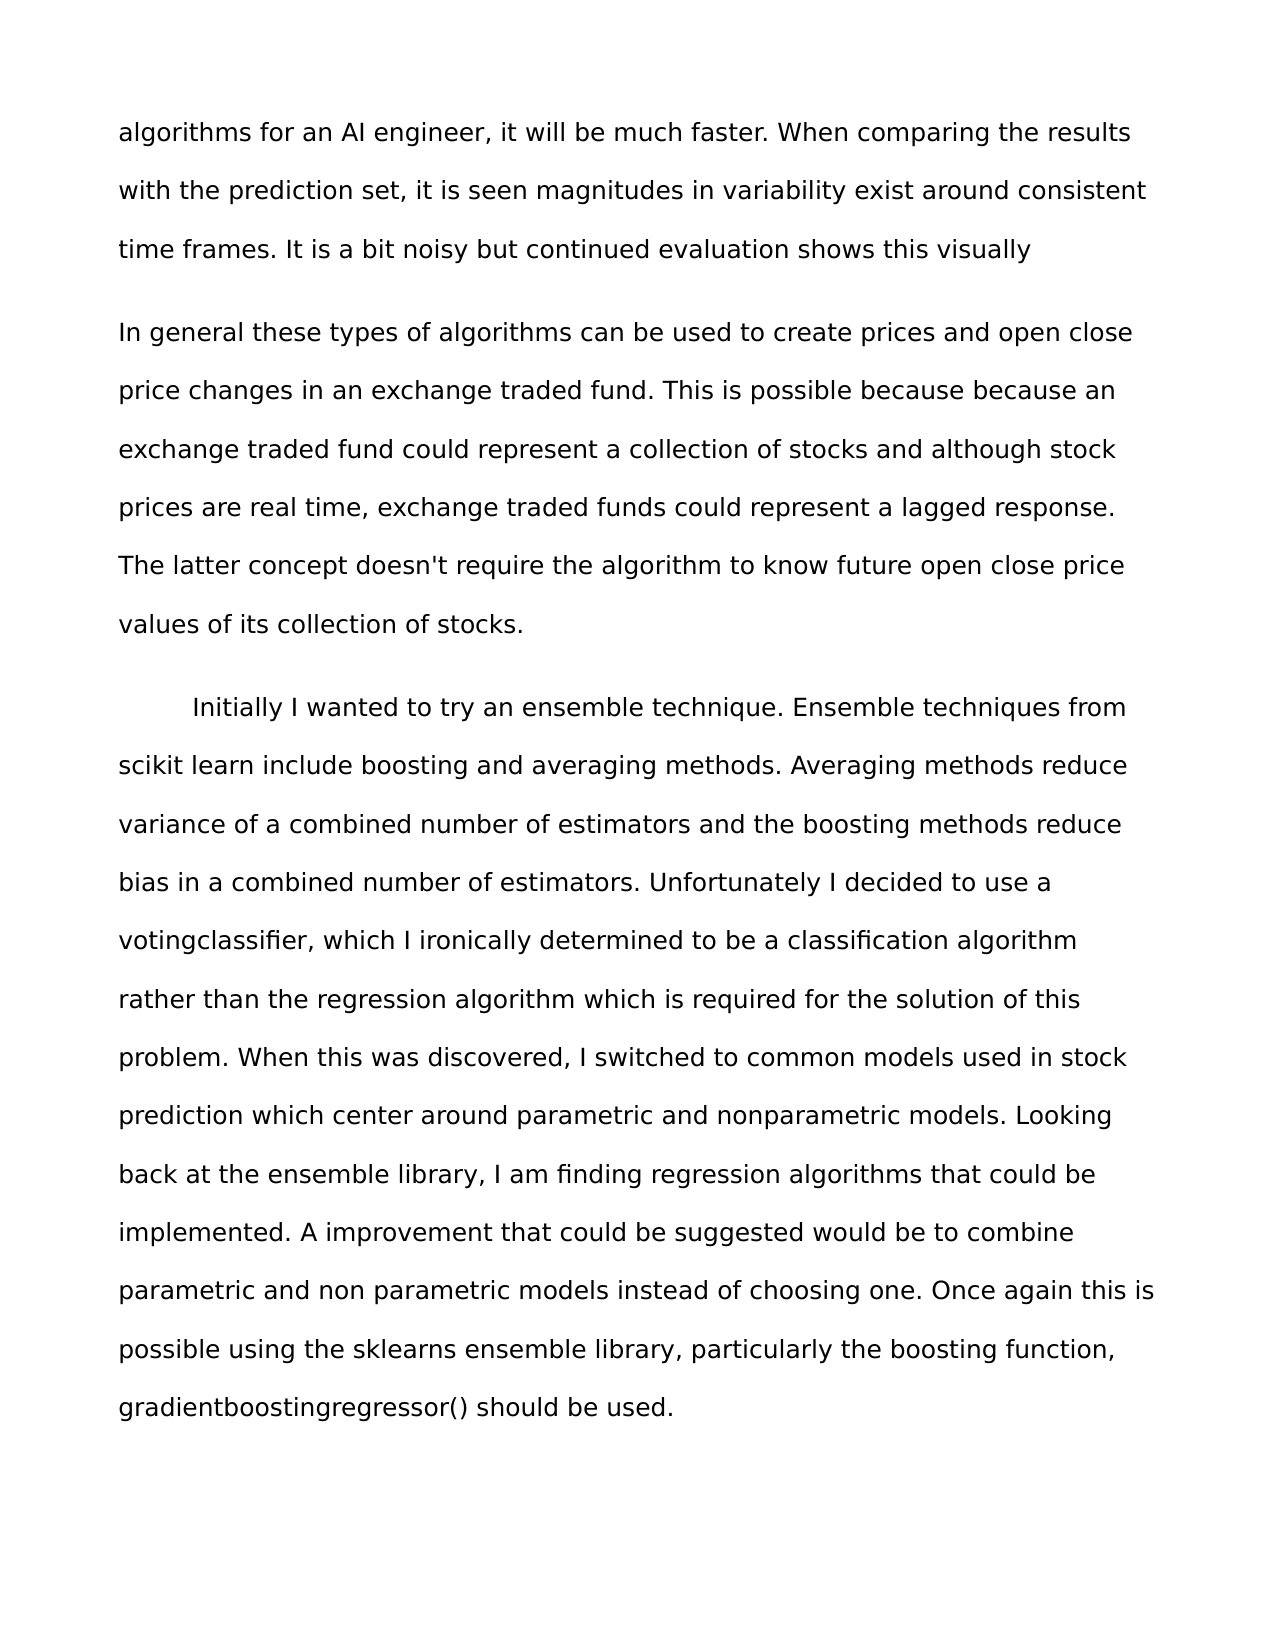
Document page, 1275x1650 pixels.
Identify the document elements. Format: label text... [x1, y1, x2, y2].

text Initially I wanted to try an ensemble technique. Ensemble techniques from scikit learn include boosting and averaging methods. Averaging methods reduce variance of a combined number of estimators and the boosting methods reduce bias in a combined number of estimators. Unfortunately I decided to use a votingclassifier, which I ironically determined to be a classification algorithm rather than the regression algorithm which is required for the solution of this problem. When this was discovered, I switched to common models used in stock prediction which center around parametric and nonparametric models. Looking back at the ensemble library, I am finding regression algorithms that could be implemented. A improvement that could be suggested would be to combine parametric and non parametric models instead of choosing one. Once again this is possible using the sklearns ensemble library, particularly the boosting function, gradientboostingregressor() should be used. [118, 693, 1157, 1422]
text algorithms for an AI engineer, it will be much faster. When comparing the results with the prediction set, it is seen magnitudes in variability exist around consistent time frames. It is a bit noisy but continued evaluation shows this visually [118, 118, 1157, 264]
text In general these types of algorithms can be used to create prices and open close price changes in an exchange traded fund. This is possible because because an exchange traded fund could represent a collection of stocks and although stock prices are real time, exchange traded funds could represent a lagged response. The latter concept doesn't require the algorithm to know future open close price values of its collection of stocks. [118, 318, 1157, 639]
